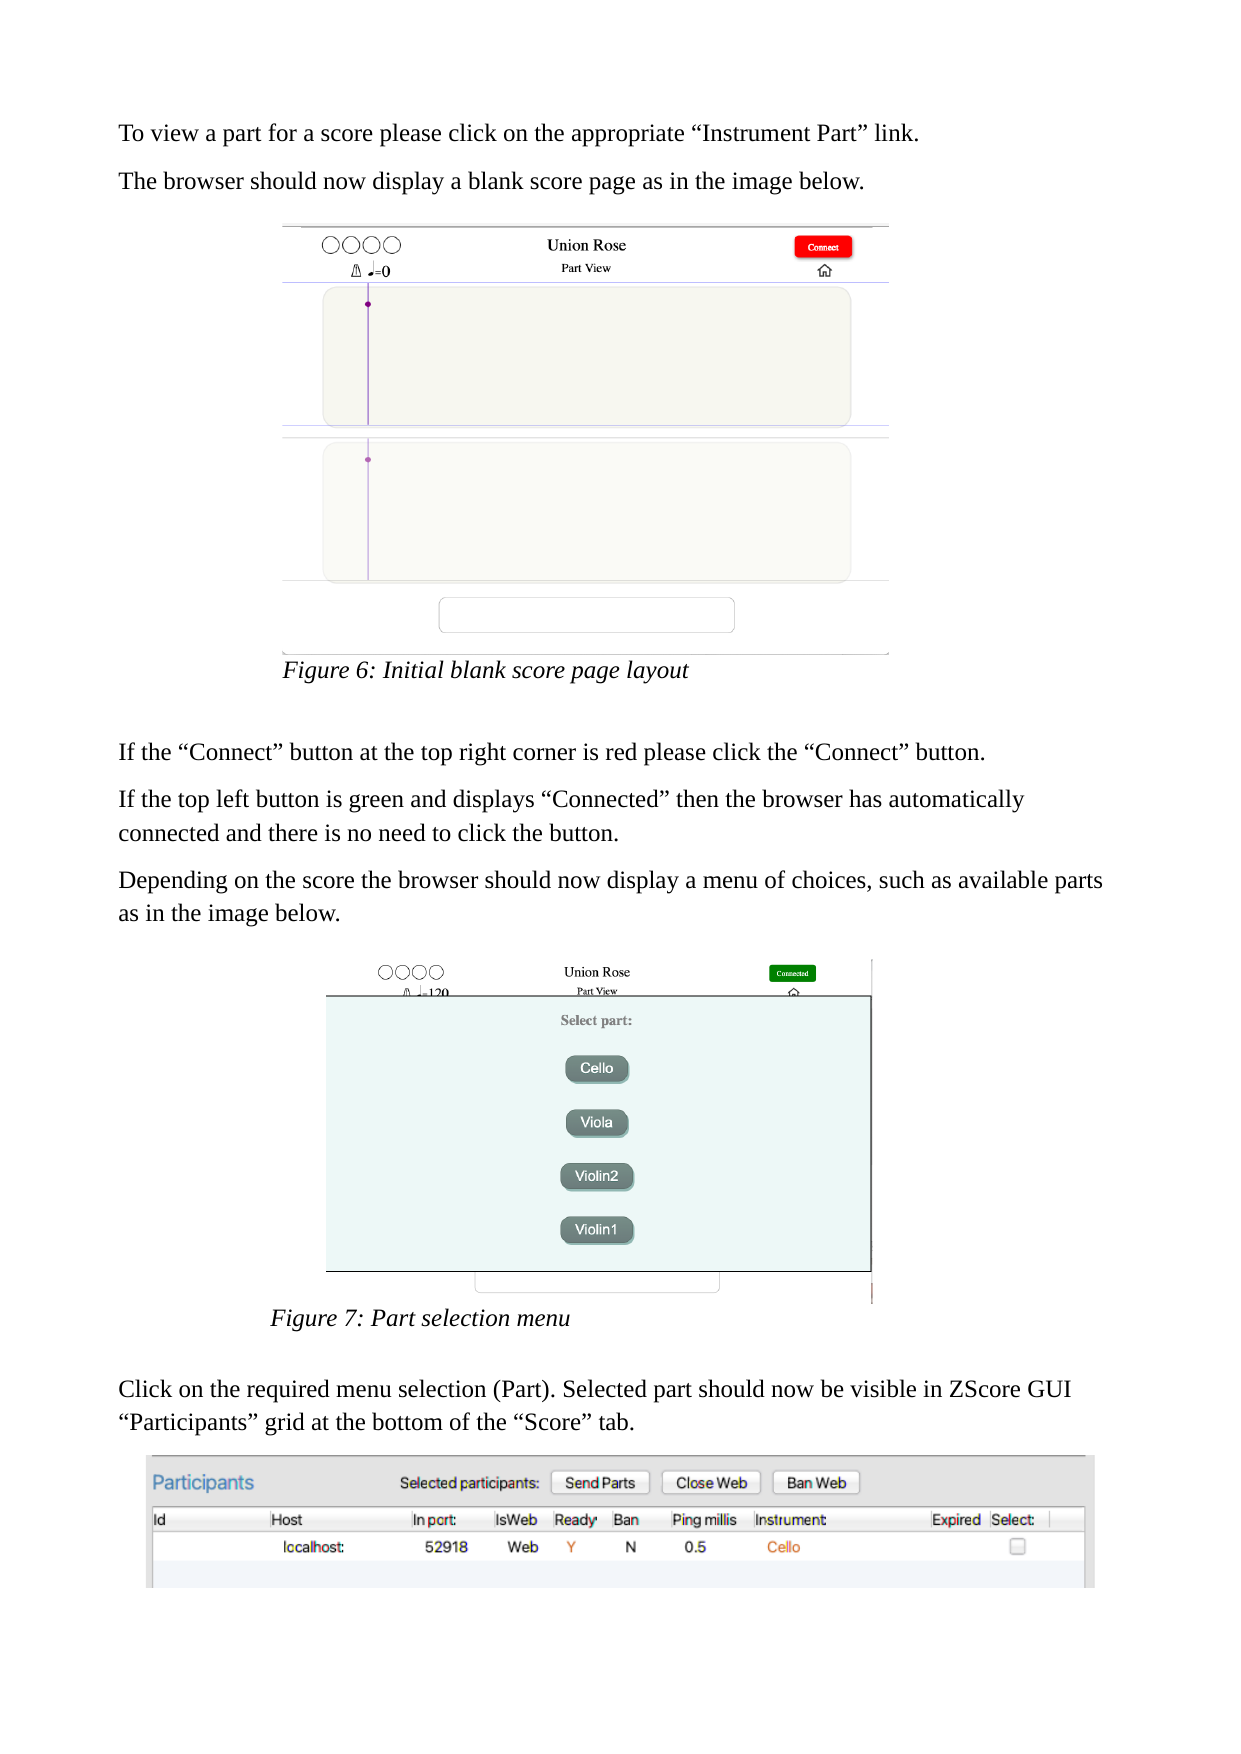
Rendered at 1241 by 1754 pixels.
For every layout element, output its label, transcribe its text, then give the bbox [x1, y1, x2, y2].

text Depending on the score the browser should now display a menu of choices, such as available parts as in the image below. [118, 865, 1122, 927]
text If the top left button is green and displays “Connected” then the browser has automatically connected and there is no need to click the button. [118, 784, 1122, 846]
picture [326, 959, 873, 1304]
text If the “Connect” button at the top right corner is red please click the “Connect” button. [118, 737, 1122, 766]
picture [282, 223, 889, 655]
text Figure 7: Part selection menu [270, 1304, 928, 1332]
text Figure 6: Initial blank score page layout [282, 655, 889, 684]
text The browser should now display a blank score page as in the image below. [118, 166, 1122, 194]
text To view a part for a score please click on the appropriate “Instrument Part” link. [118, 118, 1122, 147]
picture [145, 1455, 1095, 1588]
text Click on the required menu selection (Part). Selected part should now be visible in ZScore GUI “Participants” grid at the bottom of the “Score” tab. [118, 1374, 1122, 1436]
